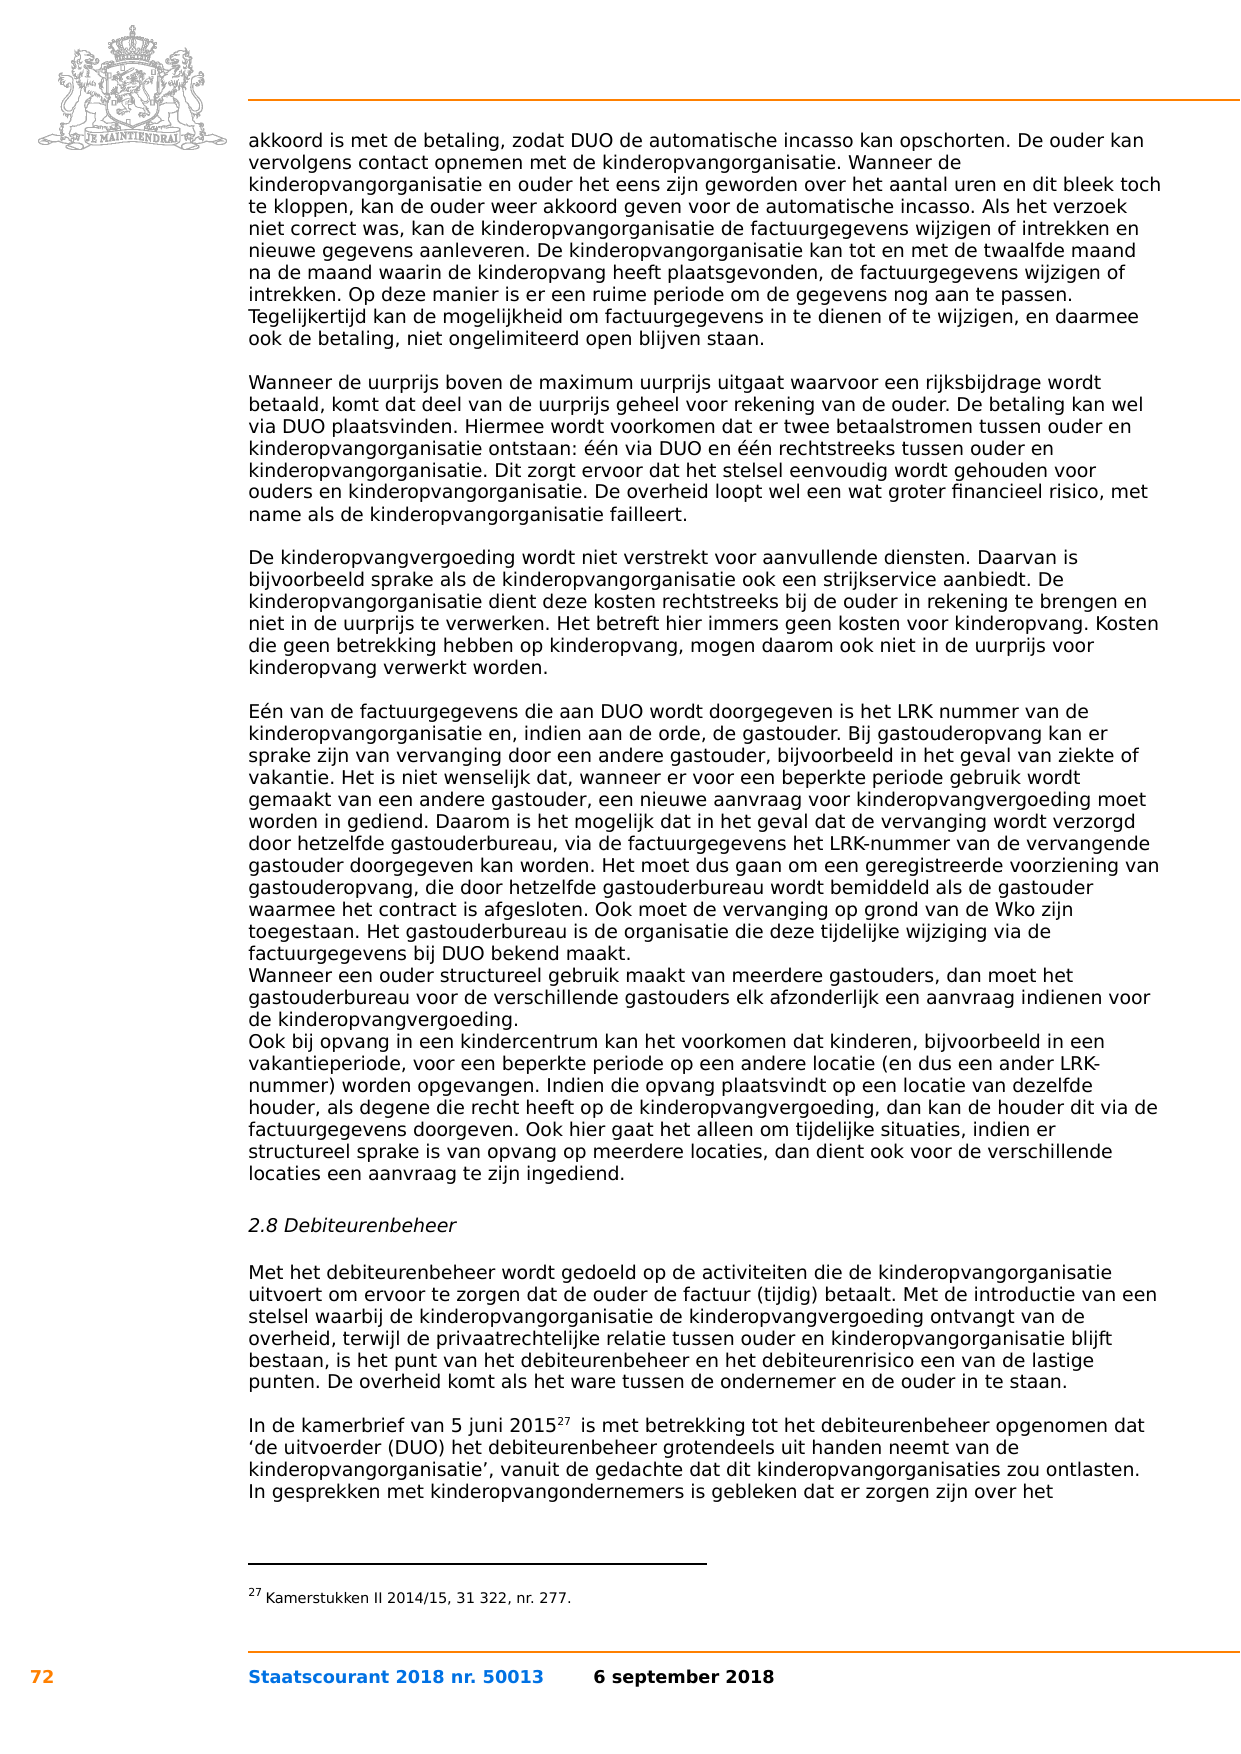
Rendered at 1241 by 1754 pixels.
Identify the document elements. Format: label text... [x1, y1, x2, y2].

text akkoord is met de betaling, zodat DUO de automatische incasso kan opschorten. De ouder kan vervolgens contact opnemen met de kinderopvangorganisatie. Wanneer de kinderopvangorganisatie en ouder het eens zijn geworden over het aantal uren en dit bleek toch te kloppen, kan de ouder weer akkoord geven voor de automatische incasso. Als het verzoek niet correct was, kan de kinderopvangorganisatie de factuurgegevens wijzigen of intrekken en nieuwe gegevens aanleveren. De kinderopvangorganisatie kan tot en met de twaalfde maand na de maand waarin de kinderopvang heeft plaatsgevonden, de factuurgegevens wijzigen of intrekken. Op deze manier is er een ruime periode om de gegevens nog aan te passen. Tegelijkertijd kan de mogelijkheid om factuurgegevens in te dienen of te wijzigen, en daarmee ook de betaling, niet ongelimiteerd open blijven staan. [248, 130, 1163, 350]
text In de kamerbrief van 5 juni 2015 is met betrekking tot het debiteurenbeheer opgenomen dat ‘de uitvoerder (DUO) het debiteurenbeheer grotendeels uit handen neemt van de kinderopvangorganisatie’, vanuit de gedachte dat dit kinderopvangorganisaties zou ontlasten. In gesprekken met kinderopvangondernemers is gebleken dat er zorgen zijn over het [248, 1415, 1163, 1503]
text Met het debiteurenbeheer wordt gedoeld op de activiteiten die de kinderopvangorganisatie uitvoert om ervoor te zorgen dat de ouder de factuur (tijdig) betaalt. Met de introductie van een stelsel waarbij de kinderopvangorganisatie de kinderopvangvergoeding ontvangt van de overheid, terwijl de privaatrechtelijke relatie tussen ouder en kinderopvangorganisatie blijft bestaan, is het punt van het debiteurenbeheer en het debiteurenrisico een van de lastige punten. De overheid komt als het ware tussen de ondernemer en de ouder in te staan. [248, 1262, 1163, 1393]
picture [38, 25, 227, 150]
text Ook bij opvang in een kindercentrum kan het voorkomen dat kinderen, bijvoorbeeld in een vakantieperiode, voor een beperkte periode op een andere locatie (en dus een ander LRK-nummer) worden opgevangen. Indien die opvang plaatsvindt op een locatie van dezelfde houder, als degene die recht heeft op de kinderopvangvergoeding, dan kan de houder dit via de factuurgegevens doorgeven. Ook hier gaat het alleen om tijdelijke situaties, indien er structureel sprake is van opvang op meerdere locaties, dan dient ook voor de verschillende locaties een aanvraag te zijn ingediend. [248, 1031, 1163, 1184]
text De kinderopvangvergoeding wordt niet verstrekt voor aanvullende diensten. Daarvan is bijvoorbeeld sprake als de kinderopvangorganisatie ook een strijkservice aanbiedt. De kinderopvangorganisatie dient deze kosten rechtstreeks bij de ouder in rekening te brengen en niet in de uurprijs te verwerken. Het betreft hier immers geen kosten voor kinderopvang. Kosten die geen betrekking hebben op kinderopvang, mogen daarom ook niet in de uurprijs voor kinderopvang verwerkt worden. [248, 547, 1163, 679]
text Wanneer een ouder structureel gebruik maakt van meerdere gastouders, dan moet het gastouderbureau voor de verschillende gastouders elk afzonderlijk een aanvraag indienen voor de kinderopvangvergoeding. [248, 965, 1163, 1031]
text Eén van de factuurgegevens die aan DUO wordt doorgegeven is het LRK nummer van de kinderopvangorganisatie en, indien aan de orde, de gastouder. Bij gastouderopvang kan er sprake zijn van vervanging door een andere gastouder, bijvoorbeeld in het geval van ziekte of vakantie. Het is niet wenselijk dat, wanneer er voor een beperkte periode gebruik wordt gemaakt van een andere gastouder, een nieuwe aanvraag voor kinderopvangvergoeding moet worden in gediend. Daarom is het mogelijk dat in het geval dat de vervanging wordt verzorgd door hetzelfde gastouderbureau, via de factuurgegevens het LRK-nummer van de vervangende gastouder doorgegeven kan worden. Het moet dus gaan om een geregistreerde voorziening van gastouderopvang, die door hetzelfde gastouderbureau wordt bemiddeld als de gastouder waarmee het contract is afgesloten. Ook moet de vervanging op grond van de Wko zijn toegestaan. Het gastouderbureau is de organisatie die deze tijdelijke wijziging via de factuurgegevens bij DUO bekend maakt. [248, 701, 1163, 965]
subtitle 2.8 Debiteurenbeheer [248, 1214, 1163, 1237]
text Wanneer de uurprijs boven de maximum uurprijs uitgaat waarvoor een rijksbijdrage wordt betaald, komt dat deel van de uurprijs geheel voor rekening van de ouder. De betaling kan wel via DUO plaatsvinden. Hiermee wordt voorkomen dat er twee betaalstromen tussen ouder en kinderopvangorganisatie ontstaan: één via DUO en één rechtstreeks tussen ouder en kinderopvangorganisatie. Dit zorgt ervoor dat het stelsel eenvoudig wordt gehouden voor ouders en kinderopvangorganisatie. De overheid loopt wel een wat groter financieel risico, met name als de kinderopvangorganisatie failleert. [248, 372, 1163, 525]
text Kamerstukken II 2014/15, 31 322, nr. 277. [248, 1586, 1163, 1608]
